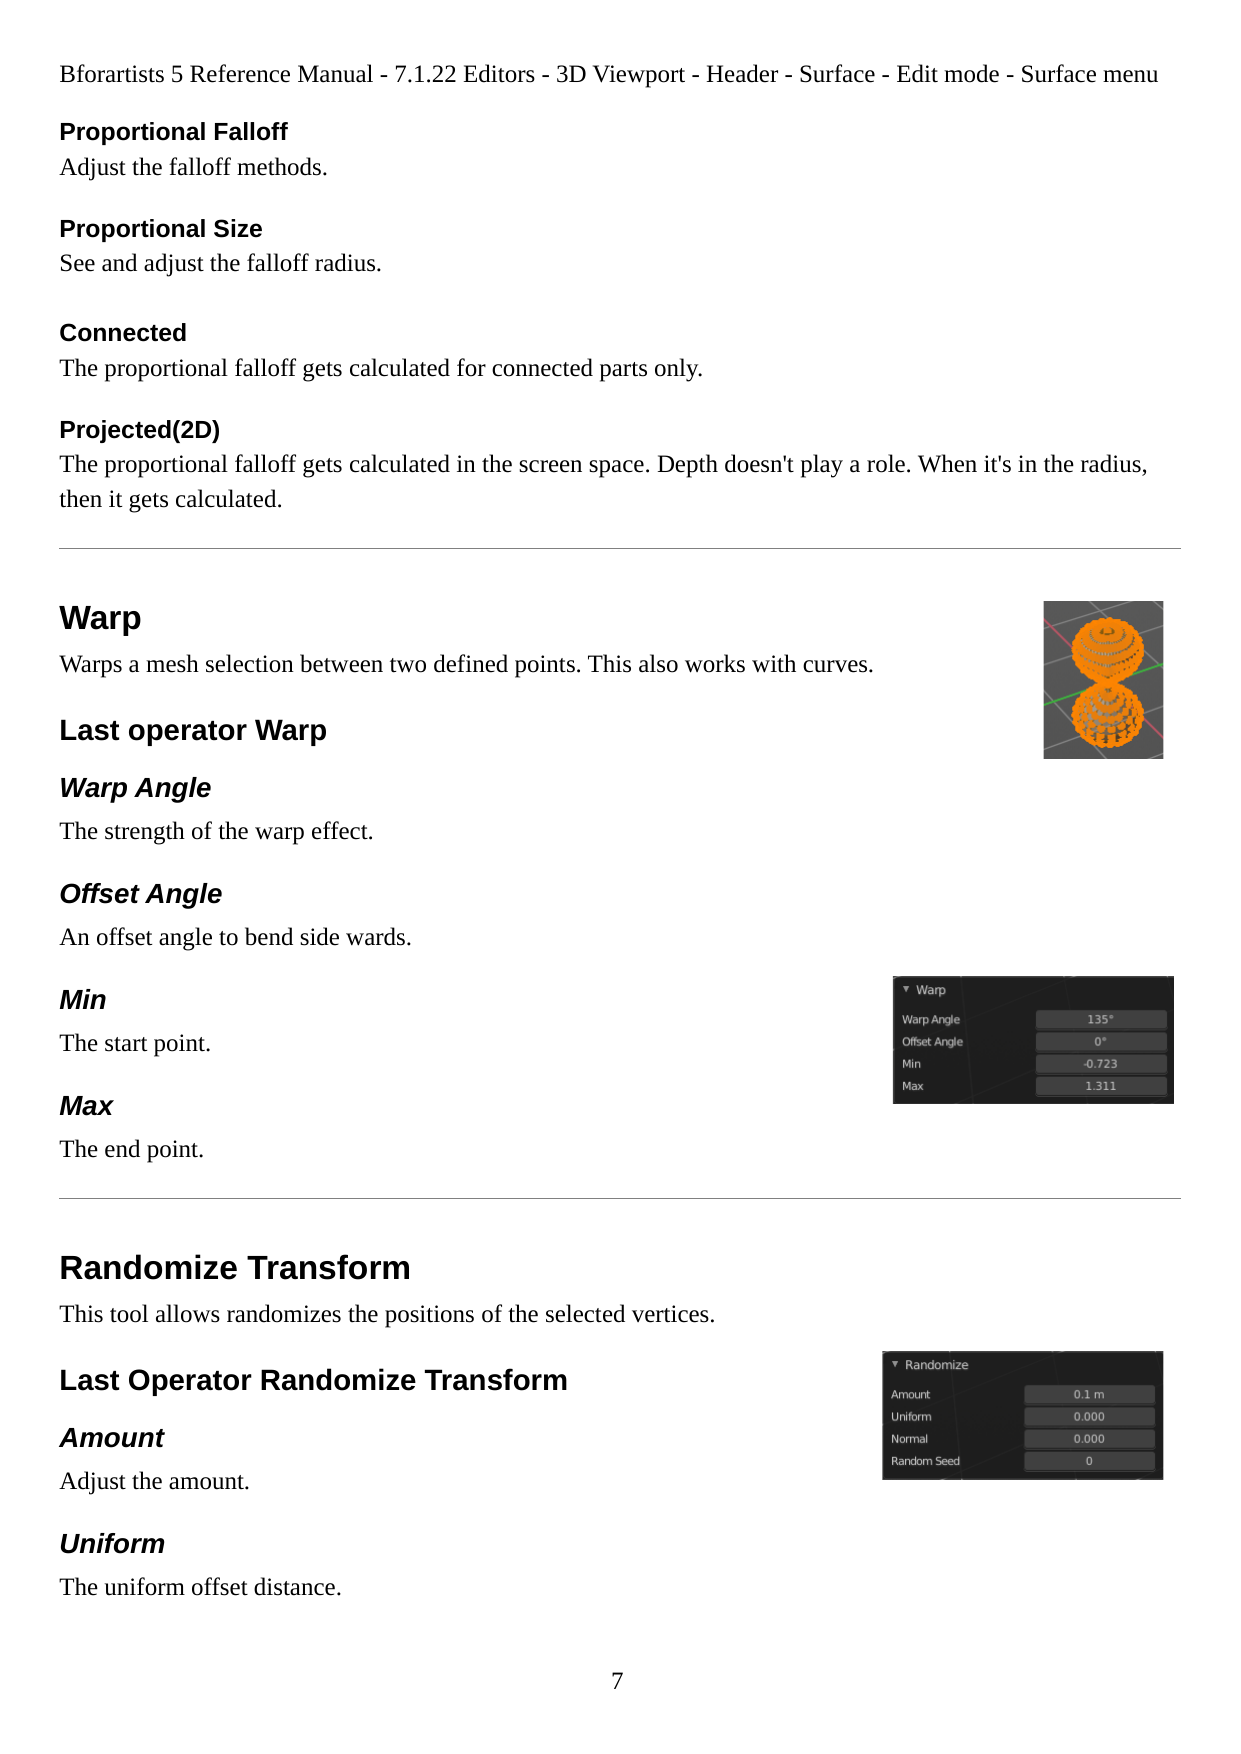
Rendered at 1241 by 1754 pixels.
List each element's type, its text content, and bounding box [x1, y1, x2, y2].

subtitle Warp Angle [59, 772, 1181, 803]
text The proportional falloff gets calculated in the screen space. Depth doesn't play a role. When it's in the radius, then it gets calculated. [59, 449, 1181, 513]
text Warps a mesh selection between two defined points. This also works with curves. [59, 649, 1043, 678]
subtitle Randomize Transform [59, 1248, 1181, 1287]
subtitle Projected(2D) [59, 415, 1181, 443]
text This tool allows randomizes the positions of the selected vertices. [59, 1299, 1181, 1328]
subtitle [1164, 1421, 1181, 1453]
subtitle Connected [59, 318, 1181, 347]
subtitle [1164, 713, 1181, 747]
text An offset angle to bend side wards. [59, 922, 1181, 951]
picture [1043, 601, 1164, 759]
text The uniform offset distance. [59, 1572, 1181, 1601]
text Adjust the amount. [59, 1466, 1181, 1494]
text See and adjust the falloff radius. [59, 248, 1181, 277]
picture [892, 976, 1174, 1104]
subtitle Max [59, 1089, 1181, 1121]
subtitle Proportional Size [59, 214, 1181, 242]
subtitle Last operator Warp [59, 713, 1043, 747]
text The start point. [59, 1028, 892, 1057]
subtitle Warp [59, 598, 1181, 637]
picture [882, 1351, 1164, 1480]
text The proportional falloff gets calculated for connected parts only. [59, 353, 1181, 382]
subtitle Last Operator Randomize Transform [59, 1363, 882, 1396]
subtitle Amount [59, 1421, 882, 1453]
text The strength of the warp effect. [59, 816, 1181, 845]
subtitle Offset Angle [59, 878, 1181, 909]
subtitle Proportional Falloff [59, 117, 1181, 146]
text Adjust the falloff methods. [59, 152, 1181, 181]
subtitle Uniform [59, 1527, 1181, 1559]
subtitle [1174, 983, 1181, 1015]
text The end point. [59, 1134, 1181, 1163]
subtitle Min [59, 983, 892, 1015]
